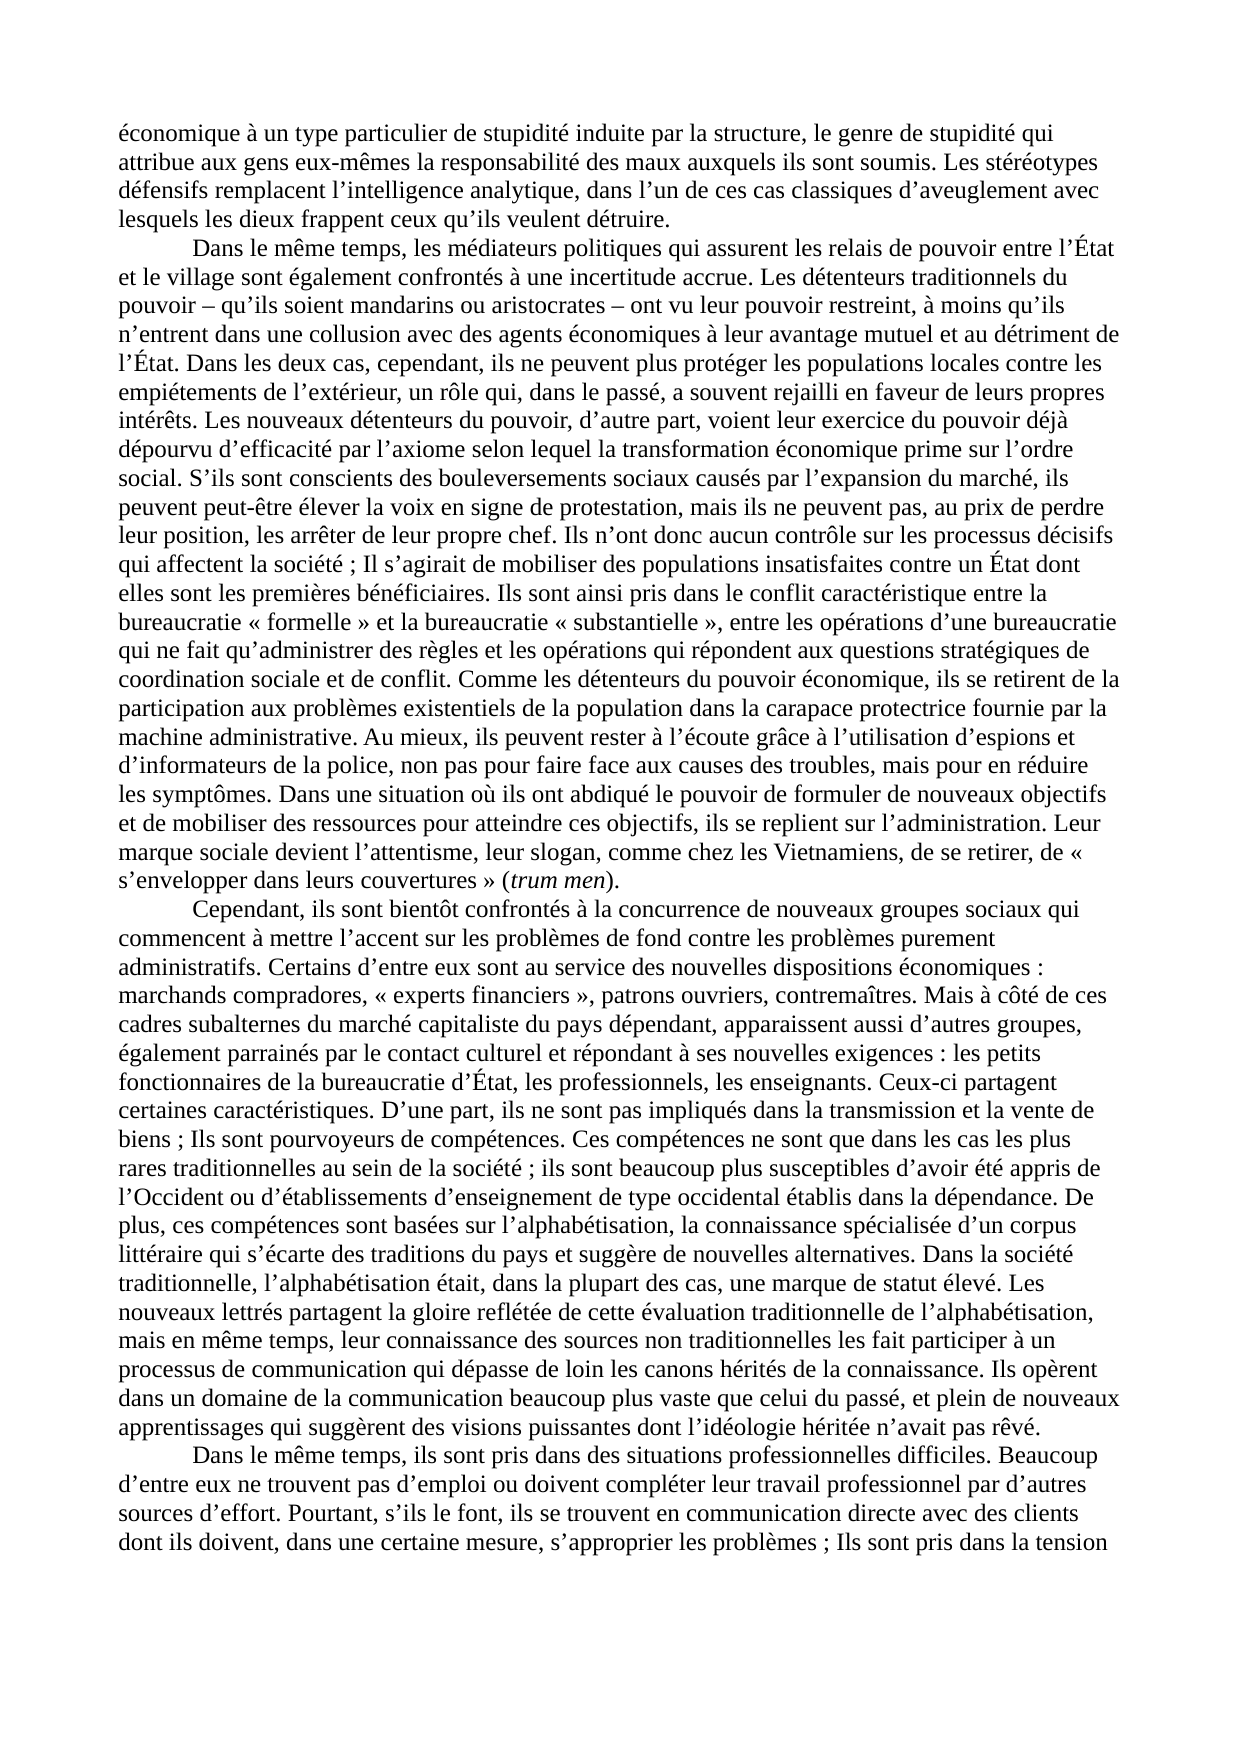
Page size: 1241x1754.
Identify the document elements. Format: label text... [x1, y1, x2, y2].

text économique à un type particulier de stupidité induite par la structure, le genre de stupidité qui attribue aux gens eux-mêmes la responsabilité des maux auxquels ils sont soumis. Les stéréotypes défensifs remplacent l’intelligence analytique, dans l’un de ces cas classiques d’aveuglement avec lesquels les dieux frappent ceux qu’ils veulent détruire. [118, 118, 1122, 233]
text Dans le même temps, les médiateurs politiques qui assurent les relais de pouvoir entre l’État et le village sont également confrontés à une incertitude accrue. Les détenteurs traditionnels du pouvoir – qu’ils soient mandarins ou aristocrates – ont vu leur pouvoir restreint, à moins qu’ils n’entrent dans une collusion avec des agents économiques à leur avantage mutuel et au détriment de l’État. Dans les deux cas, cependant, ils ne peuvent plus protéger les populations locales contre les empiétements de l’extérieur, un rôle qui, dans le passé, a souvent rejailli en faveur de leurs propres intérêts. Les nouveaux détenteurs du pouvoir, d’autre part, voient leur exercice du pouvoir déjà dépourvu d’efficacité par l’axiome selon lequel la transformation économique prime sur l’ordre social. S’ils sont conscients des bouleversements sociaux causés par l’expansion du marché, ils peuvent peut-être élever la voix en signe de protestation, mais ils ne peuvent pas, au prix de perdre leur position, les arrêter de leur propre chef. Ils n’ont donc aucun contrôle sur les processus décisifs qui affectent la société ; Il s’agirait de mobiliser des populations insatisfaites contre un État dont elles sont les premières bénéficiaires. Ils sont ainsi pris dans le conflit caractéristique entre la bureaucratie « formelle » et la bureaucratie « substantielle », entre les opérations d’une bureaucratie qui ne fait qu’administrer des règles et les opérations qui répondent aux questions stratégiques de coordination sociale et de conflit. Comme les détenteurs du pouvoir économique, ils se retirent de la participation aux problèmes existentiels de la population dans la carapace protectrice fournie par la machine administrative. Au mieux, ils peuvent rester à l’écoute grâce à l’utilisation d’espions et d’informateurs de la police, non pas pour faire face aux causes des troubles, mais pour en réduire les symptômes. Dans une situation où ils ont abdiqué le pouvoir de formuler de nouveaux objectifs et de mobiliser des ressources pour atteindre ces objectifs, ils se replient sur l’administration. Leur marque sociale devient l’attentisme, leur slogan, comme chez les Vietnamiens, de se retirer, de « s’envelopper dans leurs couvertures » (trum men). [118, 233, 1122, 894]
text Cependant, ils sont bientôt confrontés à la concurrence de nouveaux groupes sociaux qui commencent à mettre l’accent sur les problèmes de fond contre les problèmes purement administratifs. Certains d’entre eux sont au service des nouvelles dispositions économiques : marchands compradores, « experts financiers », patrons ouvriers, contremaîtres. Mais à côté de ces cadres subalternes du marché capitaliste du pays dépendant, apparaissent aussi d’autres groupes, également parrainés par le contact culturel et répondant à ses nouvelles exigences : les petits fonctionnaires de la bureaucratie d’État, les professionnels, les enseignants. Ceux-ci partagent certaines caractéristiques. D’une part, ils ne sont pas impliqués dans la transmission et la vente de biens ; Ils sont pourvoyeurs de compétences. Ces compétences ne sont que dans les cas les plus rares traditionnelles au sein de la société ; ils sont beaucoup plus susceptibles d’avoir été appris de l’Occident ou d’établissements d’enseignement de type occidental établis dans la dépendance. De plus, ces compétences sont basées sur l’alphabétisation, la connaissance spécialisée d’un corpus littéraire qui s’écarte des traditions du pays et suggère de nouvelles alternatives. Dans la société traditionnelle, l’alphabétisation était, dans la plupart des cas, une marque de statut élevé. Les nouveaux lettrés partagent la gloire reflétée de cette évaluation traditionnelle de l’alphabétisation, mais en même temps, leur connaissance des sources non traditionnelles les fait participer à un processus de communication qui dépasse de loin les canons hérités de la connaissance. Ils opèrent dans un domaine de la communication beaucoup plus vaste que celui du passé, et plein de nouveaux apprentissages qui suggèrent des visions puissantes dont l’idéologie héritée n’avait pas rêvé. [118, 894, 1122, 1441]
text Dans le même temps, ils sont pris dans des situations professionnelles difficiles. Beaucoup d’entre eux ne trouvent pas d’emploi ou doivent compléter leur travail professionnel par d’autres sources d’effort. Pourtant, s’ils le font, ils se trouvent en communication directe avec des clients dont ils doivent, dans une certaine mesure, s’approprier les problèmes ; Ils sont pris dans la tension [118, 1441, 1122, 1556]
